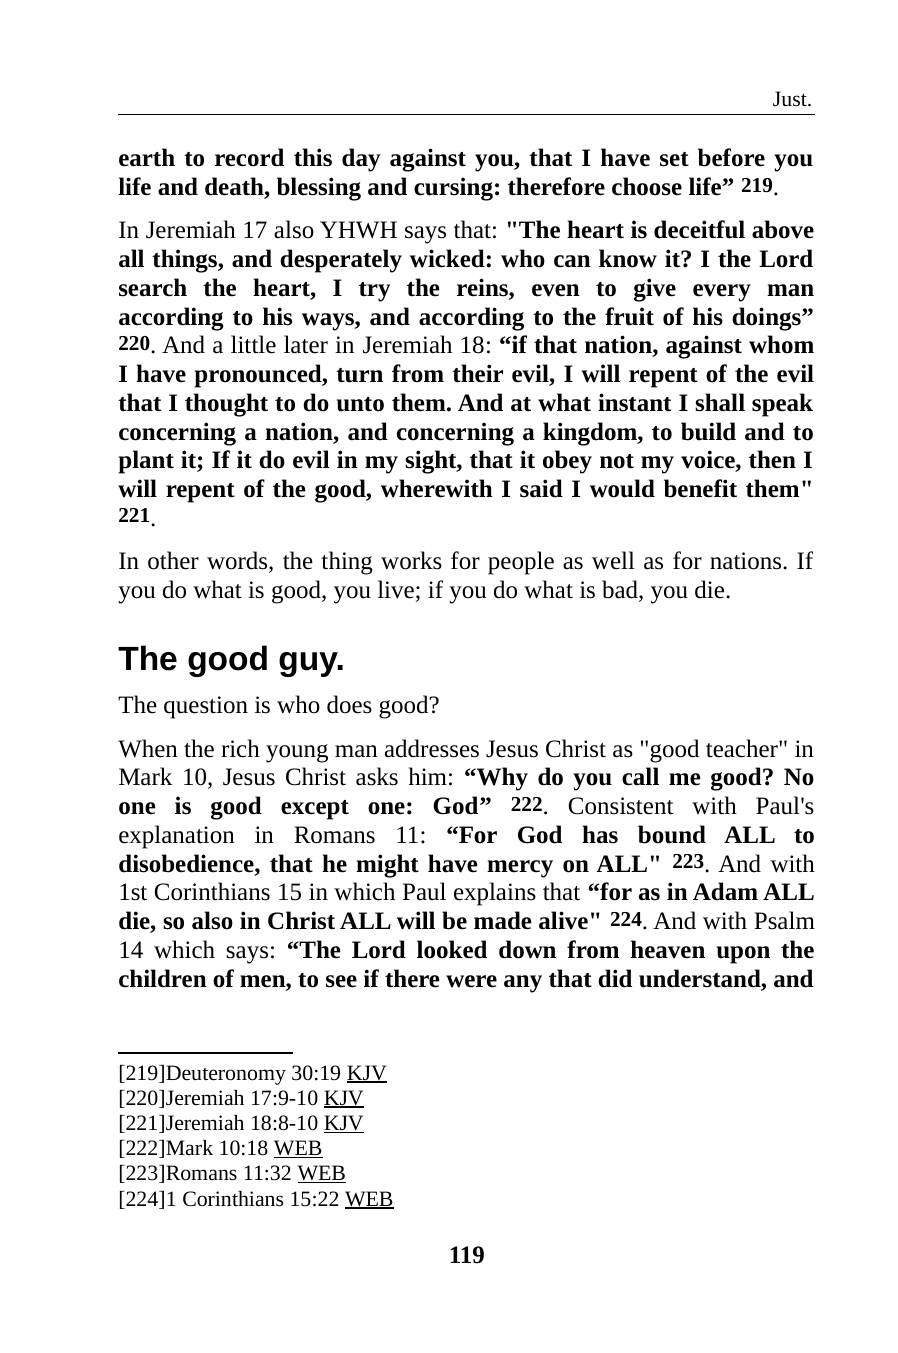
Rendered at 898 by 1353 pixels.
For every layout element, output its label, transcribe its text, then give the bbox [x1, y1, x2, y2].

text Jeremiah 18:8-10 KJV [118, 1110, 815, 1135]
text In Jeremiah 17 also YHWH says that: "The heart is deceitful above all things, and desperately wicked: who can know it? I the Lord search the heart, I try the reins, even to give every man according to his ways, and according to the fruit of his doings” . And a little later in Jeremiah 18: “if that nation, against whom I have pronounced, turn from their evil, I will repent of the evil that I thought to do unto them. And at what instant I shall speak concerning a nation, and concerning a kingdom, to build and to plant it; If it do evil in my sight, that it obey not my voice, then I will repent of the good, wherewith I said I would benefit them" . [118, 215, 815, 532]
text Mark 10:18 WEB [118, 1135, 815, 1160]
text In other words, the thing works for people as well as for nations. If you do what is good, you live; if you do what is bad, you die. [118, 546, 815, 604]
text earth to record this day against you, that I have set before you life and death, blessing and cursing: therefore choose life” . [118, 143, 815, 201]
text Romans 11:32 WEB [118, 1160, 815, 1186]
text The question is who does good? [118, 690, 815, 719]
text When the rich young man addresses Jesus Christ as "good teacher" in Mark 10, Jesus Christ asks him: “Why do you call me good? No one is good except one: God” . Consistent with Paul's explanation in Romans 11: “For God has bound ALL to disobedience, that he might have mercy on ALL" . And with 1st Corinthians 15 in which Paul explains that “for as in Adam ALL die, so also in Christ ALL will be made alive" . And with Psalm 14 which says: “The Lord looked down from heaven upon the children of men, to see if there were any that did understand, and [118, 734, 815, 992]
text Jeremiah 17:9-10 KJV [118, 1085, 815, 1110]
text Deuteronomy 30:19 KJV [118, 1059, 815, 1085]
subtitle The good guy. [118, 639, 815, 678]
text 1 Corinthians 15:22 WEB [118, 1186, 815, 1211]
